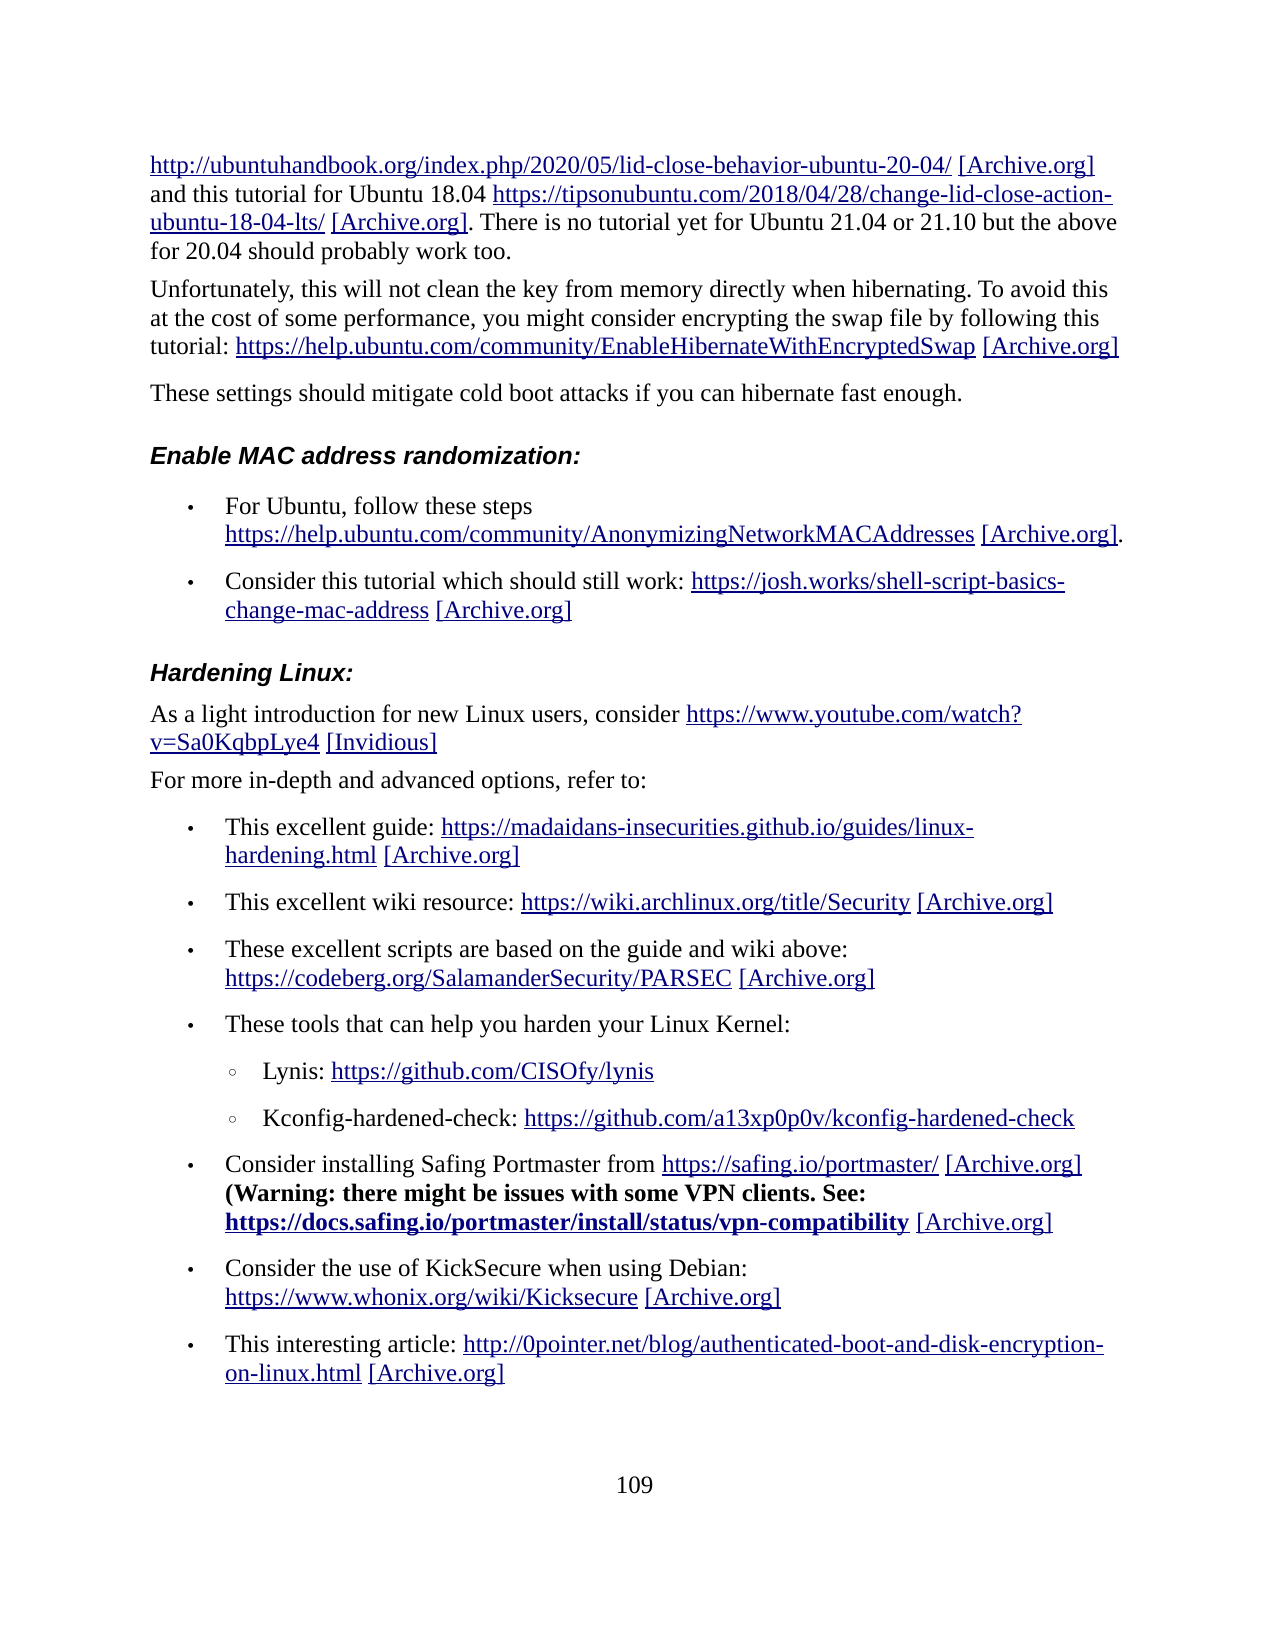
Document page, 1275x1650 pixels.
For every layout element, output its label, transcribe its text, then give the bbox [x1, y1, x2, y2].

list Consider installing Safing Portmaster from https://safing.io/portmaster/ [Archive.org] (Warning: there might be issues with some VPN clients. See: https://docs.safing.io/portmaster/install/status/vpn-compatibility [Archive.org] [187, 1149, 1125, 1236]
list For Ubuntu, follow these steps https://help.ubuntu.com/community/AnonymizingNetworkMACAddresses [Archive.org]. [187, 491, 1125, 548]
list These tools that can help you harden your Linux Kernel: [187, 1009, 1125, 1038]
list Kconfig-hardened-check: https://github.com/a13xp0p0v/kconfig-hardened-check [225, 1103, 1125, 1131]
text Unfortunately, this will not clean the key from memory directly when hibernating. To avoid this at the cost of some performance, you might consider encrypting the swap file by following this tutorial: https://help.ubuntu.com/community/EnableHibernateWithEncryptedSwap [Archive.org] [150, 274, 1125, 360]
text For more in-depth and advanced options, refer to: [150, 765, 1125, 794]
list Consider this tutorial which should still work: https://josh.works/shell-script-basics-change-mac-address [Archive.org] [187, 566, 1125, 624]
subtitle Enable MAC address randomization: [150, 441, 1125, 469]
text http://ubuntuhandbook.org/index.php/2020/05/lid-close-behavior-ubuntu-20-04/ [Archive.org] and this tutorial for Ubuntu 18.04 https://tipsonubuntu.com/2018/04/28/change-lid-close-action-ubuntu-18-04-lts/ [Archive.org]. There is no tutorial yet for Ubuntu 21.04 or 21.10 but the above for 20.04 should probably work too. [150, 150, 1125, 265]
list This excellent guide: https://madaidans-insecurities.github.io/guides/linux-hardening.html [Archive.org] [187, 812, 1125, 869]
subtitle Hardening Linux: [150, 658, 1125, 686]
text As a light introduction for new Linux users, consider https://www.youtube.com/watch?v=Sa0KqbpLye4 [Invidious] [150, 699, 1125, 756]
list These excellent scripts are based on the guide and wiki above: https://codeberg.org/SalamanderSecurity/PARSEC [Archive.org] [187, 934, 1125, 991]
list Consider the use of KickSecure when using Debian: https://www.whonix.org/wiki/Kicksecure [Archive.org] [187, 1253, 1125, 1311]
list This interesting article: http://0pointer.net/blog/authenticated-boot-and-disk-encryption-on-linux.html [Archive.org] [187, 1329, 1125, 1386]
list Lynis: https://github.com/CISOfy/lynis [225, 1056, 1125, 1085]
list This excellent wiki resource: https://wiki.archlinux.org/title/Security [Archive.org] [187, 887, 1125, 916]
text These settings should mitigate cold boot attacks if you can hibernate fast enough. [150, 378, 1125, 407]
